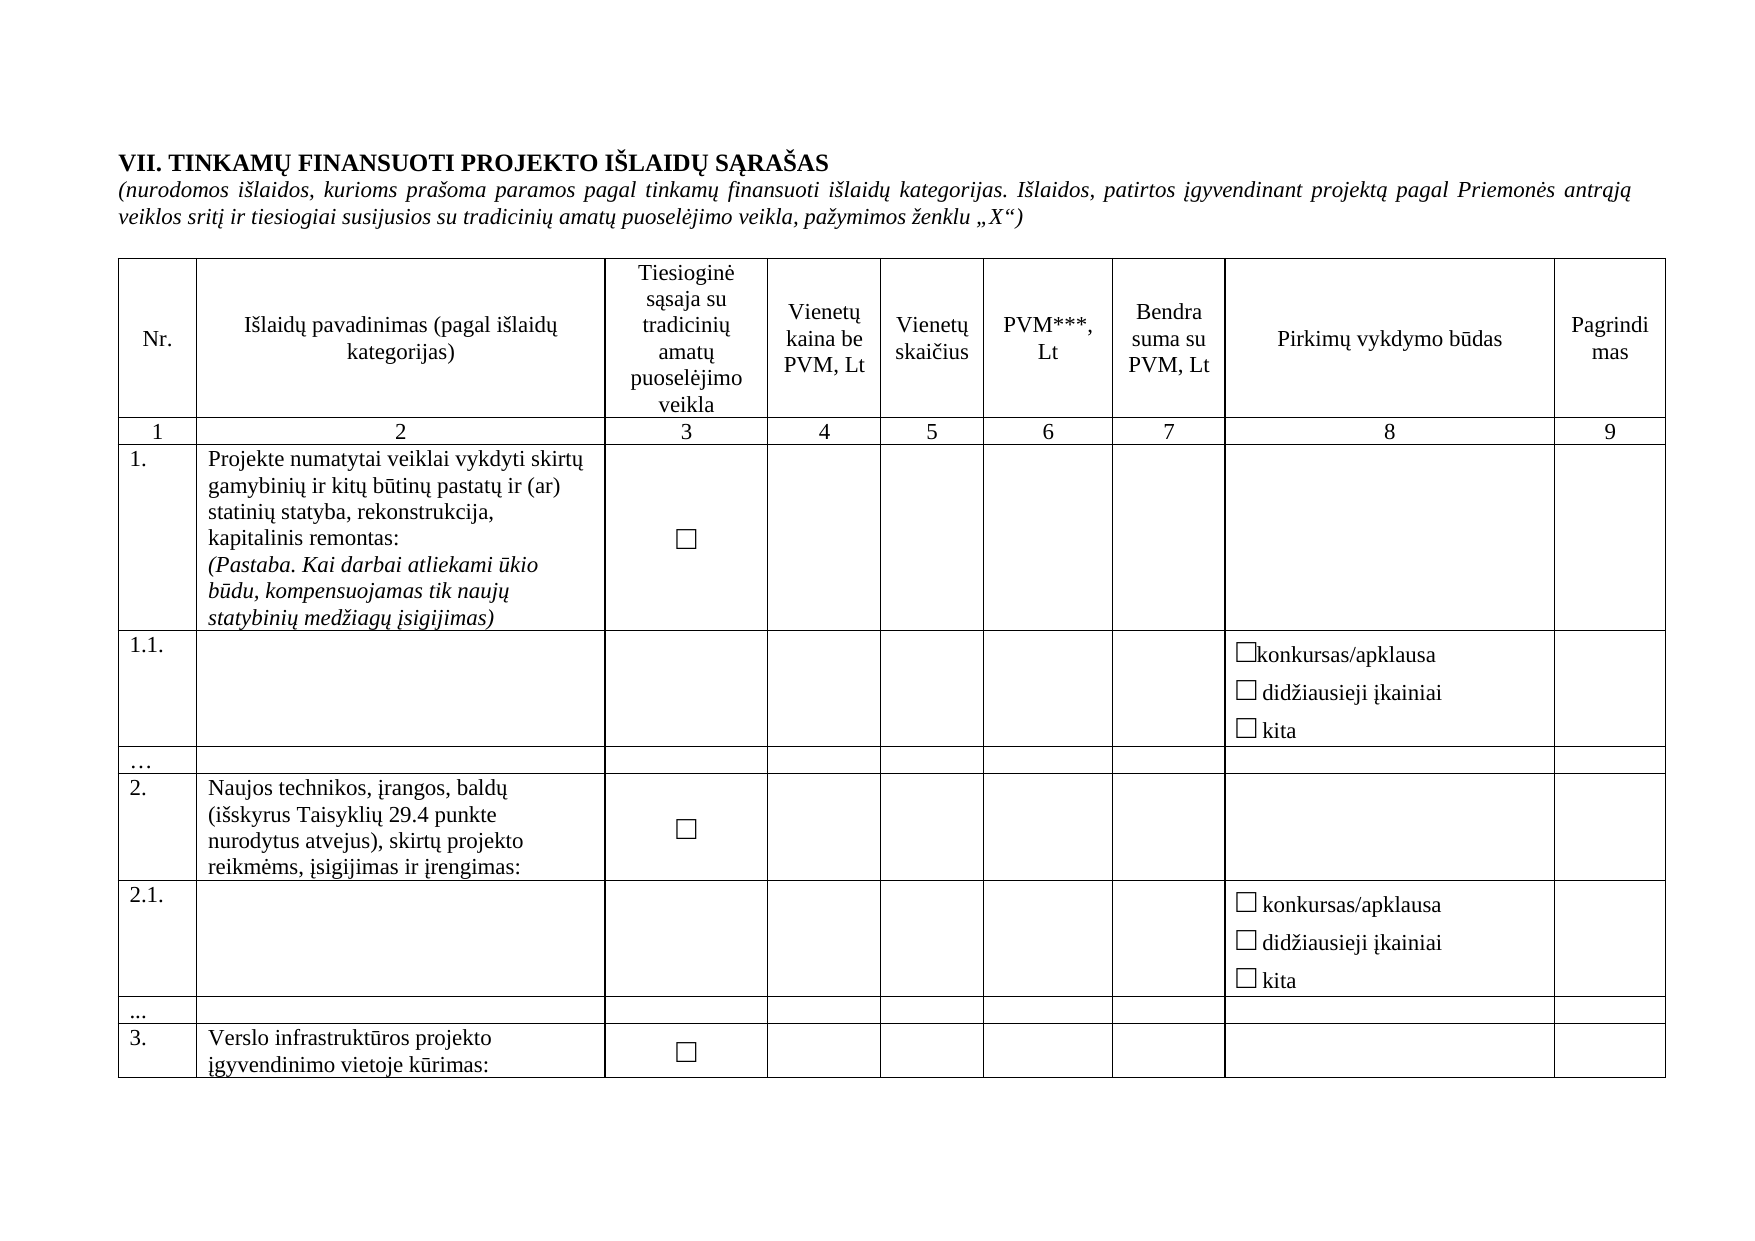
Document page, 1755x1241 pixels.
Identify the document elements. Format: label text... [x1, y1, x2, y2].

text (nurodomos išlaidos, kurioms prašoma paramos pagal tinkamų finansuoti išlaidų kategorijas. Išlaidos, patirtos įgyvendinant projektą pagal Priemonės antrąją veiklos sritį ir tiesiogiai susijusios su tradicinių amatų puoselėjimo veikla, pažymimos ženklu „X“) [118, 176, 1636, 229]
table_cell [768, 747, 880, 773]
table_cell [1226, 1024, 1554, 1077]
table_cell 2.1. [119, 881, 196, 996]
table_cell [197, 881, 604, 996]
table_cell Projekte numatytai veiklai vykdyti skirtų gamybinių ir kitų būtinų pastatų ir (ar) statinių statyba, rekonstrukcija, kapitalinis remontas: (Pastaba. Kai darbai atliekami ūkio būdu, kompensuojamas tik naujų statybinių medžiagų įsigijimas) [197, 445, 604, 630]
table_cell [881, 747, 983, 773]
table_cell [1226, 445, 1554, 630]
table_cell [984, 747, 1112, 773]
table_cell ... [119, 997, 196, 1023]
table_cell [1555, 881, 1665, 996]
table_cell 6 [984, 418, 1112, 444]
table_cell [606, 881, 767, 996]
table_cell [1226, 747, 1554, 773]
table_cell [1113, 881, 1224, 996]
table_cell [984, 631, 1112, 746]
table_cell □ konkursas/apklausa □ didžiausieji įkainiai □ kita [1226, 881, 1554, 996]
table_cell 4 [768, 418, 880, 444]
table_cell [1113, 747, 1224, 773]
table_header Bendra suma su PVM, Lt [1113, 259, 1224, 417]
table_cell [1113, 445, 1224, 630]
table_cell [768, 997, 880, 1023]
table_cell [881, 774, 983, 880]
table_cell [1555, 747, 1665, 773]
table_cell [197, 997, 604, 1023]
table_cell □konkursas/apklausa □ didžiausieji įkainiai □ kita [1226, 631, 1554, 746]
table_cell [1555, 997, 1665, 1023]
table_cell Naujos technikos, įrangos, baldų (išskyrus Taisyklių 29.4 punkte nurodytus atvejus), skirtų projekto reikmėms, įsigijimas ir įrengimas: [197, 774, 604, 880]
table_cell [984, 445, 1112, 630]
table_header Vienetų skaičius [881, 259, 983, 417]
table_cell [768, 1024, 880, 1077]
text VII. TINKAMŲ FINANSUOTI PROJEKTO IŠLAIDŲ SĄRAŠAS [118, 148, 1636, 176]
table_cell [606, 631, 767, 746]
table_cell [881, 631, 983, 746]
table_cell □ [606, 774, 767, 880]
table_cell [197, 631, 604, 746]
table_cell [881, 881, 983, 996]
table_header Pagrindimas [1555, 259, 1665, 417]
table_cell 1.1. [119, 631, 196, 746]
table_cell [984, 997, 1112, 1023]
table_cell [606, 747, 767, 773]
table_cell [1113, 1024, 1224, 1077]
table_cell 3. [119, 1024, 196, 1077]
table_cell … [119, 747, 196, 773]
table_cell [768, 445, 880, 630]
table_cell [1555, 1024, 1665, 1077]
table_header Pirkimų vykdymo būdas [1226, 259, 1554, 417]
table_header Tiesioginė sąsaja su tradicinių amatų puoselėjimo veikla [606, 259, 767, 417]
table_cell □ [606, 1024, 767, 1077]
table_cell 8 [1226, 418, 1554, 444]
table_cell [1555, 631, 1665, 746]
table_cell 2. [119, 774, 196, 880]
table_cell [984, 1024, 1112, 1077]
table_cell Verslo infrastruktūros projekto įgyvendinimo vietoje kūrimas: [197, 1024, 604, 1077]
table_cell [768, 774, 880, 880]
table_cell [1113, 631, 1224, 746]
table_cell 5 [881, 418, 983, 444]
table_cell □ [606, 445, 767, 630]
table_cell [984, 774, 1112, 880]
table_header PVM***, Lt [984, 259, 1112, 417]
table_cell [1226, 997, 1554, 1023]
table_header Išlaidų pavadinimas (pagal išlaidų kategorijas) [197, 259, 604, 417]
table_cell [1113, 774, 1224, 880]
table_cell [1555, 774, 1665, 880]
table_cell [197, 747, 604, 773]
table_cell [606, 997, 767, 1023]
table_cell [881, 997, 983, 1023]
table_cell [1226, 774, 1554, 880]
table_cell 1 [119, 418, 196, 444]
table_cell 7 [1113, 418, 1224, 444]
table_cell [881, 445, 983, 630]
table_cell 1. [119, 445, 196, 630]
table_header Nr. [119, 259, 196, 417]
table_header Vienetų kaina be PVM, Lt [768, 259, 880, 417]
table_cell 3 [606, 418, 767, 444]
table_cell [768, 631, 880, 746]
table_cell [1113, 997, 1224, 1023]
table_cell [881, 1024, 983, 1077]
table_cell [1555, 445, 1665, 630]
table_cell 9 [1555, 418, 1665, 444]
table_cell 2 [197, 418, 604, 444]
table_cell [768, 881, 880, 996]
table_cell [984, 881, 1112, 996]
